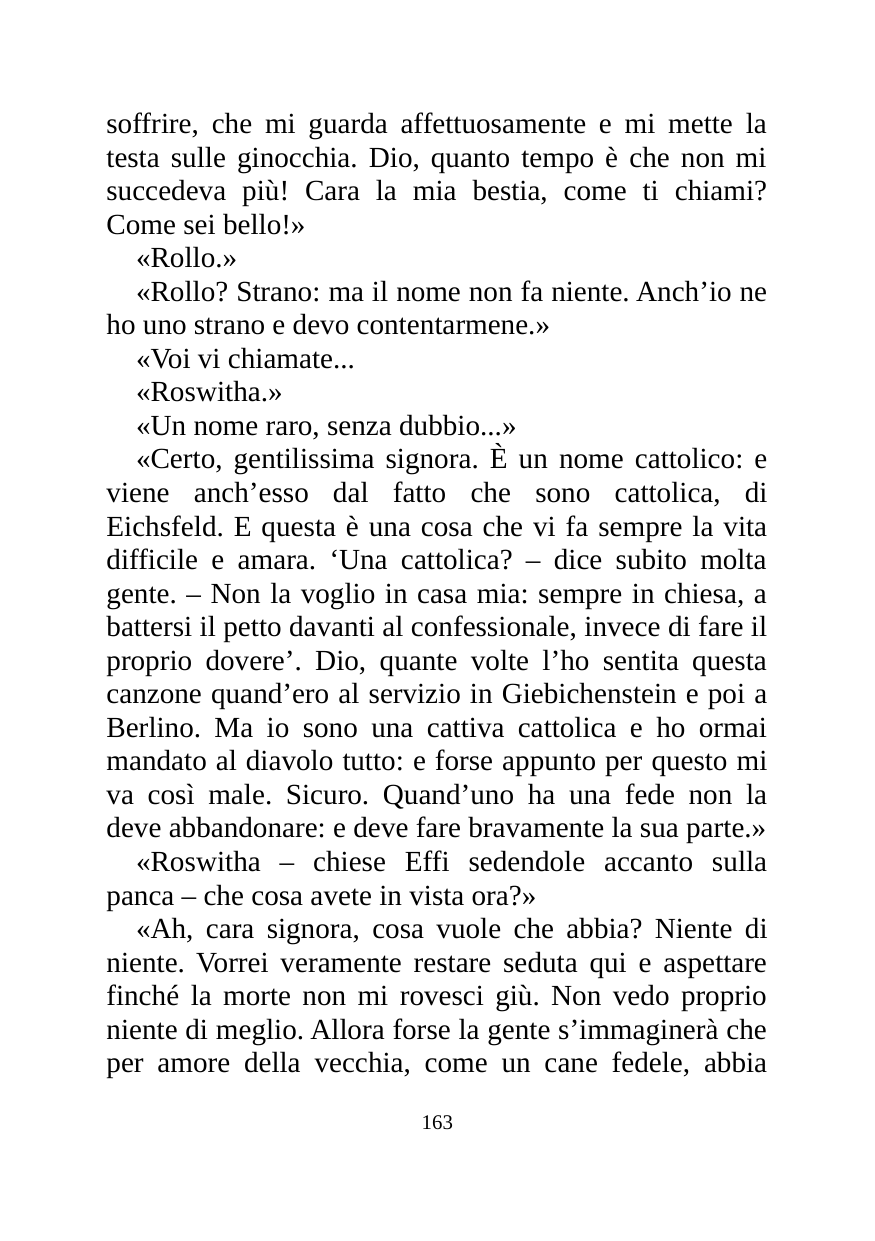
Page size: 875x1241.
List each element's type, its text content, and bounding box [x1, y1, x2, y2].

text «Roswitha.» [106, 374, 768, 408]
text «Voi vi chiamate... [106, 341, 768, 374]
text soffrire, che mi guarda affettuosamente e mi mette la testa sulle ginocchia. Dio, quanto tempo è che non mi succedeva più! Cara la mia bestia, come ti chiami? Come sei bello!» [106, 106, 768, 240]
text «Rollo? Strano: ma il nome non fa niente. Anch’io ne ho uno strano e devo contentarmene.» [106, 274, 768, 341]
text «Certo, gentilissima signora. È un nome cattolico: e viene anch’esso dal fatto che sono cattolica, di Eichsfeld. E questa è una cosa che vi fa sempre la vita difficile e amara. ‘Una cattolica? – dice subito molta gente. – Non la voglio in casa mia: sempre in chiesa, a battersi il petto davanti al confessionale, invece di fare il proprio dovere’. Dio, quante volte l’ho sentita questa canzone quand’ero al servizio in Giebichenstein e poi a Berlino. Ma io sono una cattiva cattolica e ho ormai mandato al diavolo tutto: e forse appunto per questo mi va così male. Sicuro. Quand’uno ha una fede non la deve abbandonare: e deve fare bravamente la sua parte.» [106, 442, 768, 844]
text «Un nome raro, senza dubbio...» [106, 408, 768, 442]
text «Roswitha – chiese Effi sedendole accanto sulla panca – che cosa avete in vista ora?» [106, 844, 768, 911]
text «Ah, cara signora, cosa vuole che abbia? Niente di niente. Vorrei veramente restare seduta qui e aspettare finché la morte non mi rovesci giù. Non vedo proprio niente di meglio. Allora forse la gente s’immaginerà che per amore della vecchia, come un cane fedele, abbia [106, 911, 768, 1079]
text «Rollo.» [106, 240, 768, 274]
